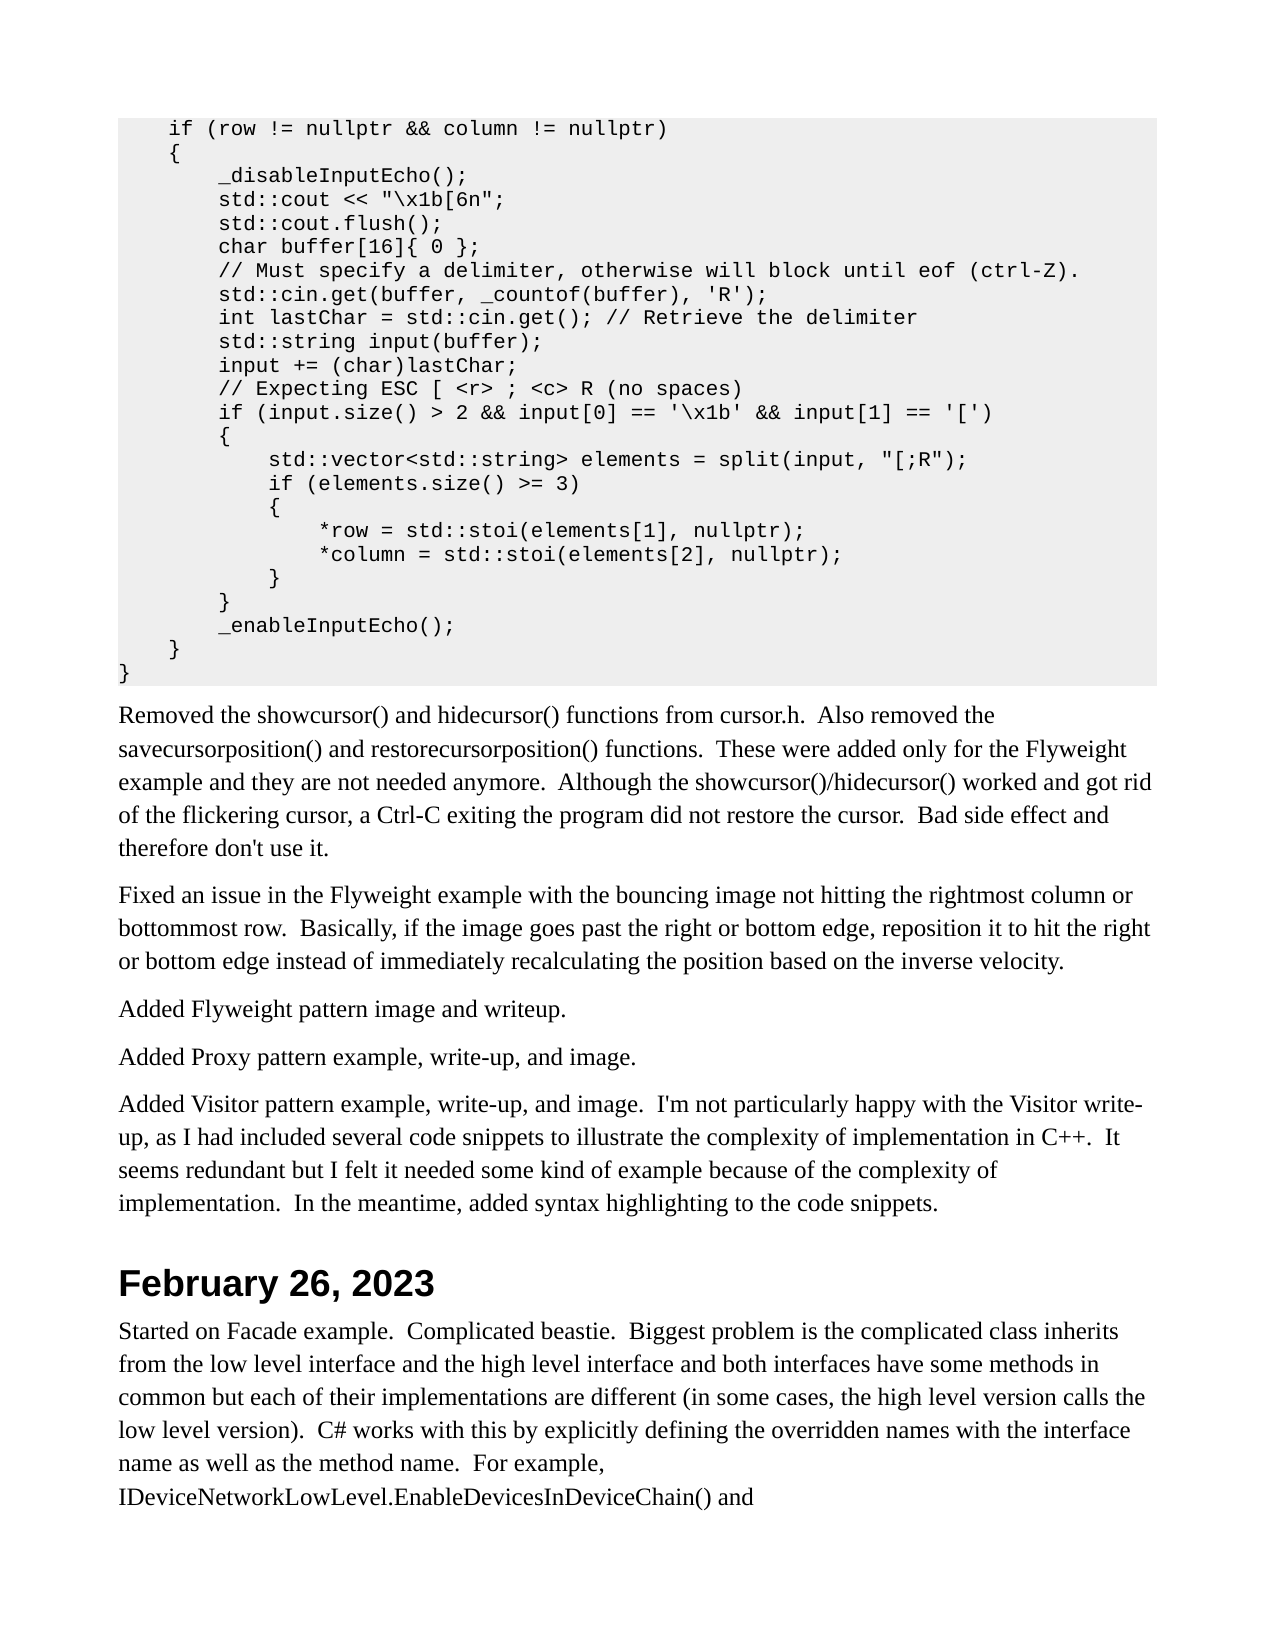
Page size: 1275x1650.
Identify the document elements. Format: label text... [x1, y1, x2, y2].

text _enableInputEcho(); [118, 615, 1157, 638]
text Fixed an issue in the Flyweight example with the bouncing image not hitting the rightmost column or bottommost row. Basically, if the image goes past the right or bottom edge, reposition it to hit the right or bottom edge instead of immediately recalculating the position based on the inverse velocity. [118, 880, 1157, 975]
text // Expecting ESC [ <r> ; <c> R (no spaces) [118, 378, 1157, 402]
text } [118, 662, 1157, 686]
text // Must specify a delimiter, otherwise will block until eof (ctrl-Z). [118, 260, 1157, 284]
text std::vector<std::string> elements = split(input, "[;R"); [118, 449, 1157, 473]
text char buffer[16]{ 0 }; [118, 236, 1157, 260]
text } [118, 638, 1157, 662]
text if (row != nullptr && column != nullptr) [118, 118, 1157, 142]
text Removed the showcursor() and hidecursor() functions from cursor.h. Also removed the savecursorposition() and restorecursorposition() functions. These were added only for the Flyweight example and they are not needed anymore. Although the showcursor()/hidecursor() worked and got rid of the flickering cursor, a Ctrl-C exiting the program did not restore the cursor. Bad side effect and therefore don't use it. [118, 701, 1157, 861]
text if (elements.size() >= 3) [118, 473, 1157, 496]
text } [118, 591, 1157, 615]
text std::string input(buffer); [118, 331, 1157, 354]
text } [118, 567, 1157, 591]
text Added Proxy pattern example, write-up, and image. [118, 1042, 1157, 1070]
text Added Flyweight pattern image and writeup. [118, 994, 1157, 1023]
text std::cout << "\x1b[6n"; [118, 189, 1157, 213]
subtitle February 26, 2023 [118, 1261, 1157, 1304]
text Started on Facade example. Complicated beastie. Biggest problem is the complicated class inherits from the low level interface and the high level interface and both interfaces have some methods in common but each of their implementations are different (in some cases, the high level version calls the low level version). C# works with this by explicitly defining the overridden names with the interface name as well as the method name. For example, IDeviceNetworkLowLevel.EnableDevicesInDeviceChain() and [118, 1316, 1157, 1510]
text *row = std::stoi(elements[1], nullptr); [118, 520, 1157, 544]
text { [118, 496, 1157, 520]
text std::cin.get(buffer, _countof(buffer), 'R'); [118, 284, 1157, 307]
text { [118, 142, 1157, 165]
text input += (char)lastChar; [118, 354, 1157, 378]
text if (input.size() > 2 && input[0] == '\x1b' && input[1] == '[') [118, 402, 1157, 426]
text { [118, 426, 1157, 449]
text _disableInputEcho(); [118, 165, 1157, 189]
text int lastChar = std::cin.get(); // Retrieve the delimiter [118, 307, 1157, 331]
text Added Visitor pattern example, write-up, and image. I'm not particularly happy with the Visitor write-up, as I had included several code snippets to illustrate the complexity of implementation in C++. It seems redundant but I felt it needed some kind of example because of the complexity of implementation. In the meantime, added syntax highlighting to the code snippets. [118, 1089, 1157, 1217]
text std::cout.flush(); [118, 213, 1157, 236]
text *column = std::stoi(elements[2], nullptr); [118, 544, 1157, 567]
